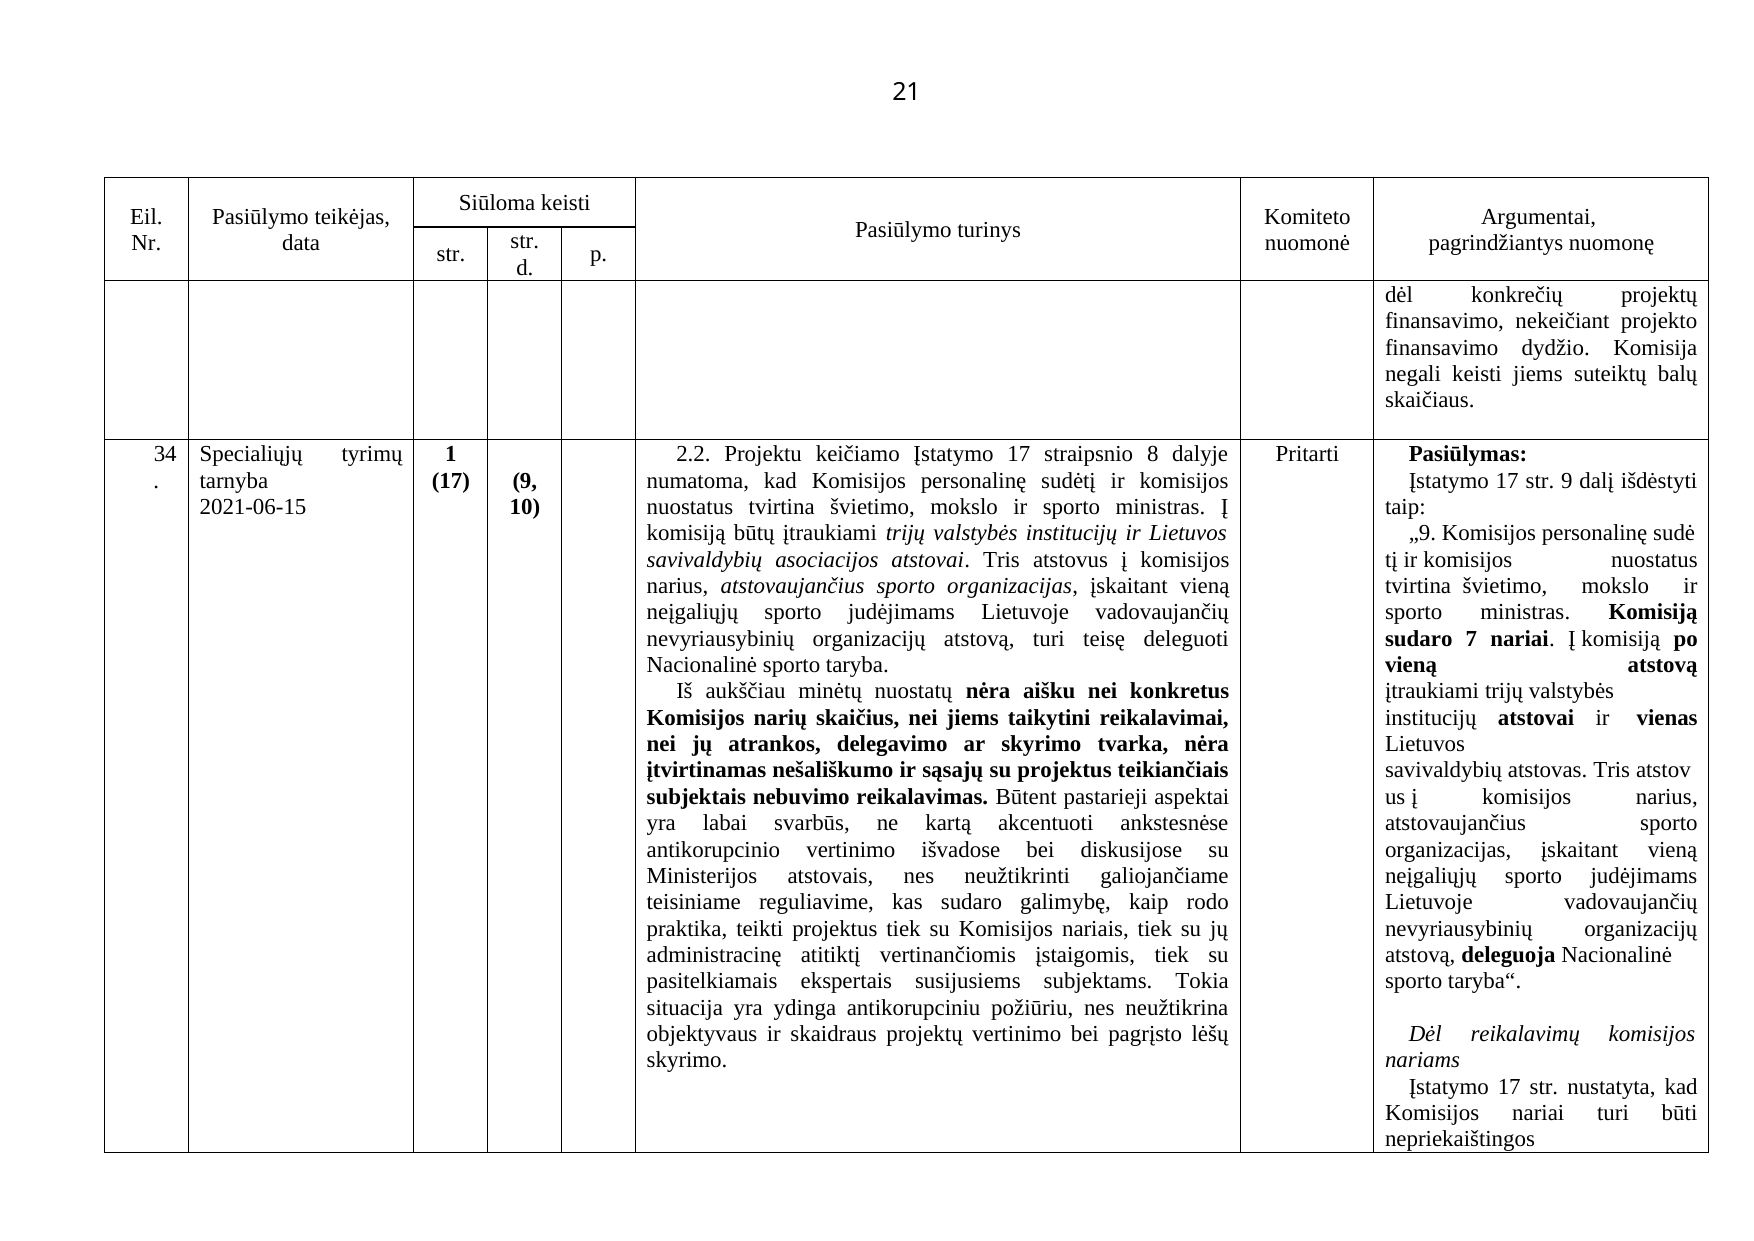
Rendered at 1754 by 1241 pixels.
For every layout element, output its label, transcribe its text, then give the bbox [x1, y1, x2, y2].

table_header Siūloma keisti [414, 178, 635, 226]
table_cell str. [414, 228, 487, 280]
table_cell [105, 281, 188, 439]
table_cell [488, 281, 561, 439]
table_header Pasiūlymo teikėjas, data [189, 178, 413, 280]
table_cell p. [562, 228, 635, 280]
table_cell dėl konkrečių projektų finansavimo, nekeičiant projekto finansavimo dydžio. Komisija negali keisti jiems suteiktų balų skaičiaus. [1374, 281, 1708, 439]
table_cell [636, 281, 1240, 439]
table_cell [562, 440, 635, 1152]
table_header Eil. Nr. [105, 178, 188, 280]
table_cell [189, 281, 413, 439]
table_cell Pritarti [1241, 440, 1373, 1152]
table_cell Pasiūlymas: Įstatymo 17 str. 9 dalį išdėstyti taip: „9. Komisijos personalinę sudėtį ir komisijos nuostatus tvirtina švietimo, mokslo ir sporto ministras. Komisiją sudaro 7 nariai. Į komisiją po vieną atstovą įtraukiami trijų valstybės institucijų atstovai ir vienas Lietuvos savivaldybių atstovas. Tris atstovus į komisijos narius, atstovaujančius sporto organizacijas, įskaitant vieną neįgaliųjų sporto judėjimams Lietuvoje vadovaujančių nevyriausybinių organizacijų atstovą, deleguoja Nacionalinė sporto taryba“. Dėl reikalavimų komisijos nariams Įstatymo 17 str. nustatyta, kad Komisijos nariai turi būti nepriekaištingos [1374, 440, 1708, 1152]
table_cell [562, 281, 635, 439]
table_cell (9, 10) [488, 440, 561, 1152]
table_cell Specialiųjų tyrimų tarnyba 2021-06-15 [189, 440, 413, 1152]
table_cell [414, 281, 487, 439]
table_cell 2.2. Projektu keičiamo Įstatymo 17 straipsnio 8 dalyje numatoma, kad Komisijos personalinę sudėtį ir komisijos nuostatus tvirtina švietimo, mokslo ir sporto ministras. Į komisiją būtų įtraukiami trijų valstybės institucijų ir Lietuvos savivaldybių asociacijos atstovai. Tris atstovus į komisijos narius, atstovaujančius sporto organizacijas, įskaitant vieną neįgaliųjų sporto judėjimams Lietuvoje vadovaujančių nevyriausybinių organizacijų atstovą, turi teisę deleguoti Nacionalinė sporto taryba. Iš aukščiau minėtų nuostatų nėra aišku nei konkretus Komisijos narių skaičius, nei jiems taikytini reikalavimai, nei jų atrankos, delegavimo ar skyrimo tvarka, nėra įtvirtinamas nešališkumo ir sąsajų su projektus teikiančiais subjektais nebuvimo reikalavimas. Būtent pastarieji aspektai yra labai svarbūs, ne kartą akcentuoti ankstesnėse antikorupcinio vertinimo išvadose bei diskusijose su Ministerijos atstovais, nes neužtikrinti galiojančiame teisiniame reguliavime, kas sudaro galimybę, kaip rodo praktika, teikti projektus tiek su Komisijos nariais, tiek su jų administracinę atitiktį vertinančiomis įstaigomis, tiek su pasitelkiamais ekspertais susijusiems subjektams. Tokia situacija yra ydinga antikorupciniu požiūriu, nes neužtikrina objektyvaus ir skaidraus projektų vertinimo bei pagrįsto lėšų skyrimo. [636, 440, 1240, 1152]
table_cell 1 (17) [414, 440, 487, 1152]
table_header Argumentai, pagrindžiantys nuomonę [1374, 178, 1708, 280]
table_header Komiteto nuomonė [1241, 178, 1373, 280]
table_cell [1241, 281, 1373, 439]
table_cell str. d. [488, 228, 561, 280]
table_cell [105, 440, 188, 1152]
table_header Pasiūlymo turinys [636, 178, 1240, 280]
